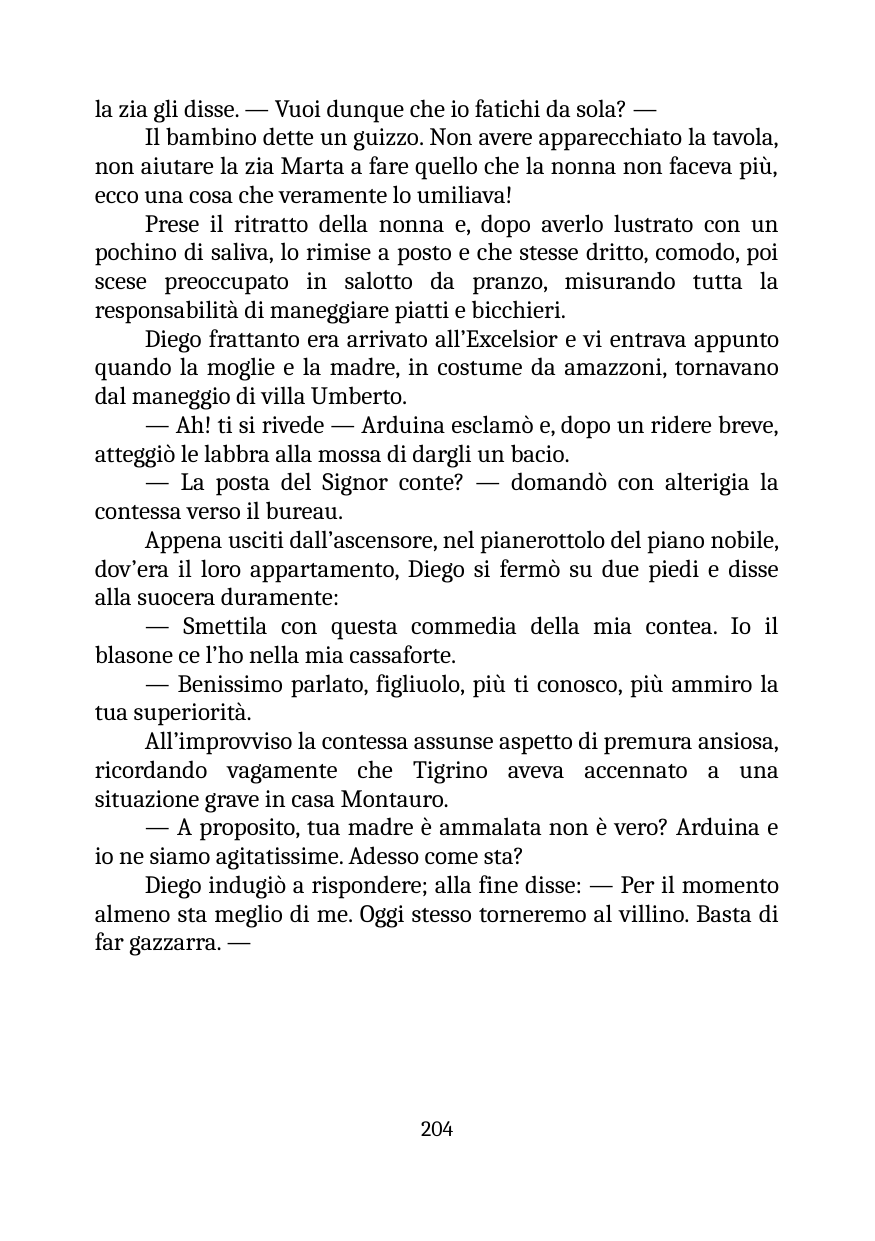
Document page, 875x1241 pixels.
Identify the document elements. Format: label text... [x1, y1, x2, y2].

text — Benissimo parlato, figliuolo, più ti conosco, più ammiro la tua superiorità. [94, 669, 779, 727]
text — Ah! ti si rivede — Arduina esclamò e, dopo un ridere breve, atteggiò le labbra alla mossa di dargli un bacio. [94, 411, 779, 468]
text Diego frattanto era arrivato all’Excelsior e vi entrava appunto quando la moglie e la madre, in costume da amazzoni, tornavano dal maneggio di villa Umberto. [94, 324, 779, 411]
text Prese il ritratto della nonna e, dopo averlo lustrato con un pochino di saliva, lo rimise a posto e che stesse dritto, comodo, poi scese preoccupato in salotto da pranzo, misurando tutta la responsabilità di maneggiare piatti e bicchieri. [94, 209, 779, 324]
text — La posta del Signor conte? — domandò con alterigia la contessa verso il bureau. [94, 468, 779, 526]
text Appena usciti dall’ascensore, nel pianerottolo del piano nobile, dov’era il loro appartamento, Diego si fermò su due piedi e disse alla suocera duramente: [94, 526, 779, 612]
text Il bambino dette un guizzo. Non avere apparecchiato la tavola, non aiutare la zia Marta a fare quello che la nonna non faceva più, ecco una cosa che veramente lo umiliava! [94, 123, 779, 209]
text — Smettila con questa commedia della mia contea. Io il blasone ce l’ho nella mia cassaforte. [94, 612, 779, 669]
text All’improvviso la contessa assunse aspetto di premura ansiosa, ricordando vagamente che Tigrino aveva accennato a una situazione grave in casa Montauro. [94, 727, 779, 813]
text la zia gli disse. — Vuoi dunque che io fatichi da sola? — [94, 94, 779, 123]
text — A proposito, tua madre è ammalata non è vero? Arduina e io ne siamo agitatissime. Adesso come sta? [94, 813, 779, 871]
text Diego indugiò a rispondere; alla fine disse: — Per il momento almeno sta meglio di me. Oggi stesso torneremo al villino. Basta di far gazzarra. — [94, 871, 779, 957]
